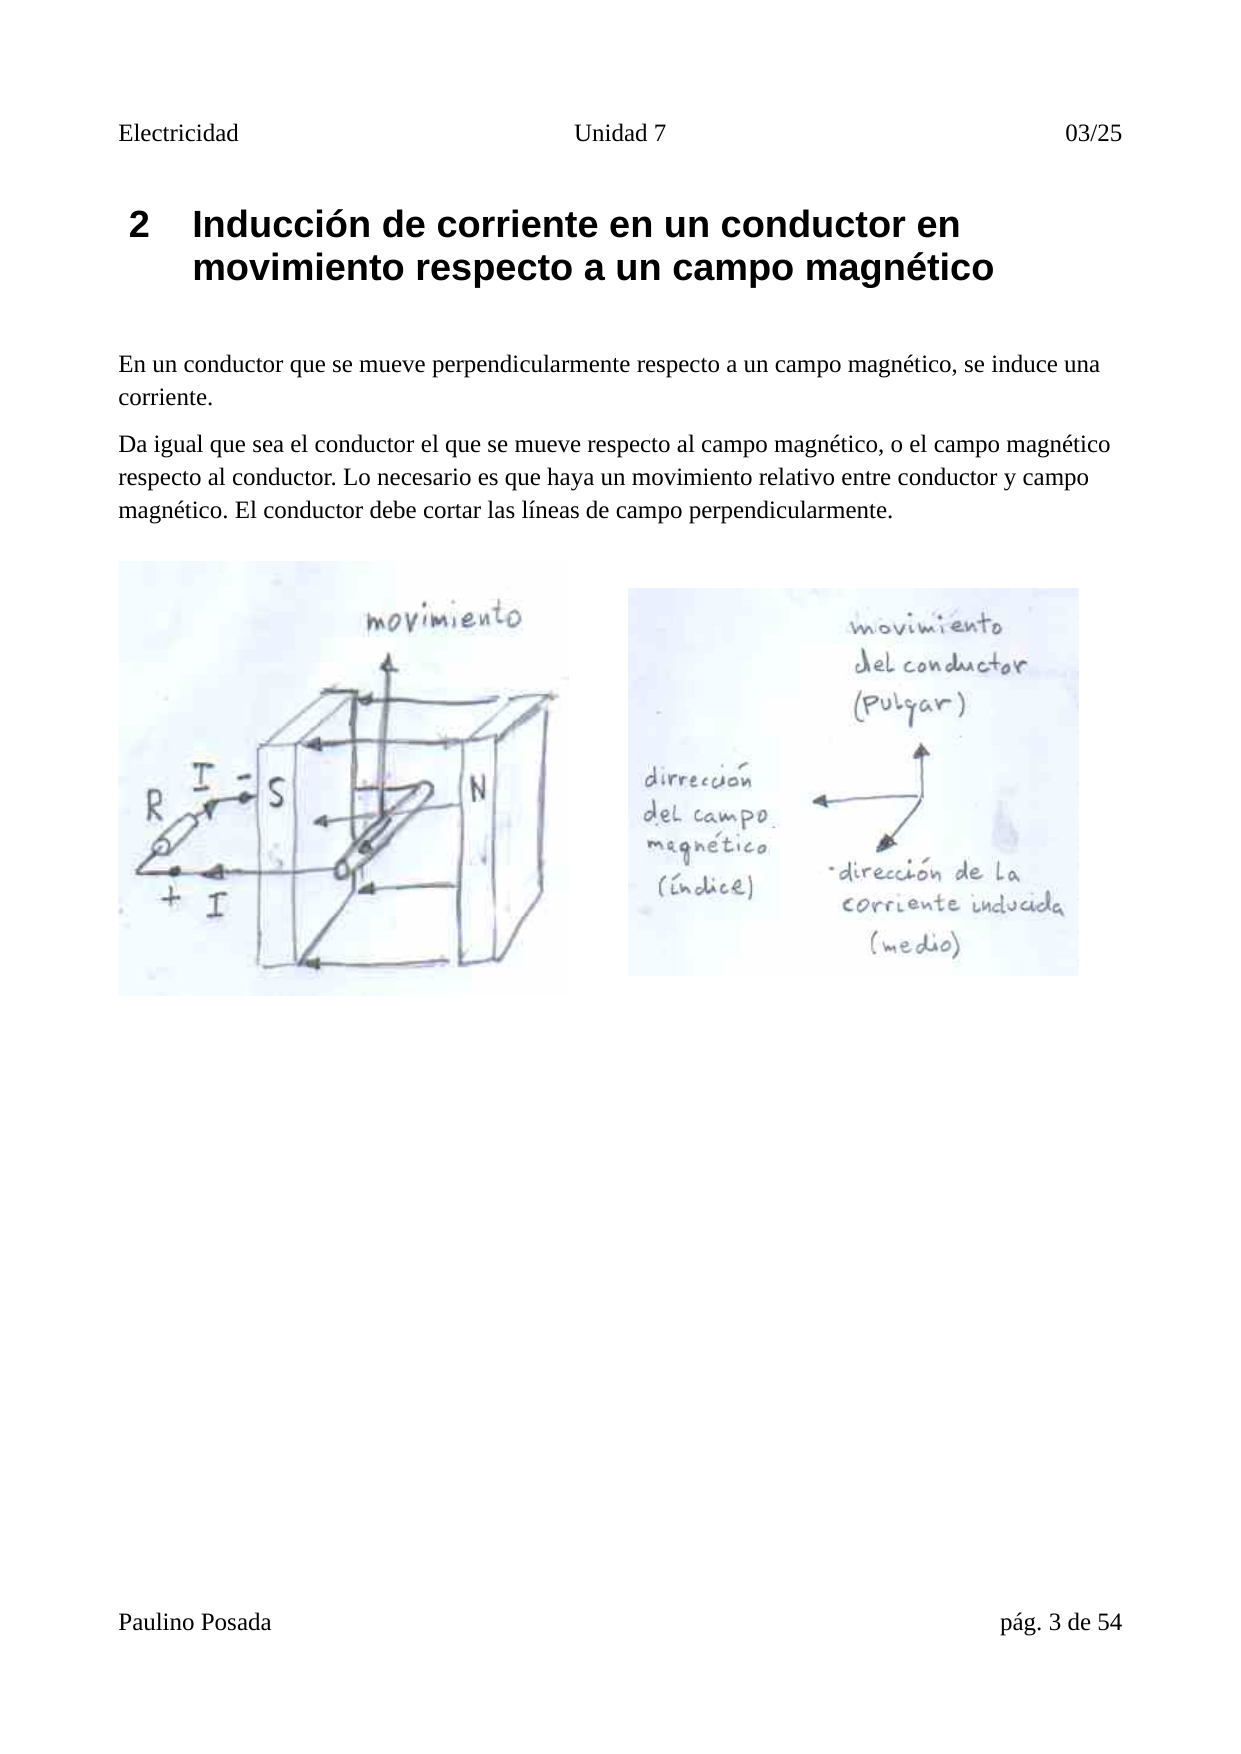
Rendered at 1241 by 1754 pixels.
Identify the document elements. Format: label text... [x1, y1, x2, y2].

text Da igual que sea el conductor el que se mueve respecto al campo magnético, o el campo magnético respecto al conductor. Lo necesario es que haya un movimiento relativo entre conductor y campo magnético. El conductor debe cortar las líneas de campo perpendicularmente. [118, 429, 1122, 524]
picture [628, 588, 1079, 976]
picture [118, 561, 569, 996]
subtitle Inducción de corriente en un conductor en movimiento respecto a un campo magnético [118, 201, 1122, 289]
text En un conductor que se mueve perpendicularmente respecto a un campo magnético, se induce una corriente. [118, 349, 1122, 411]
